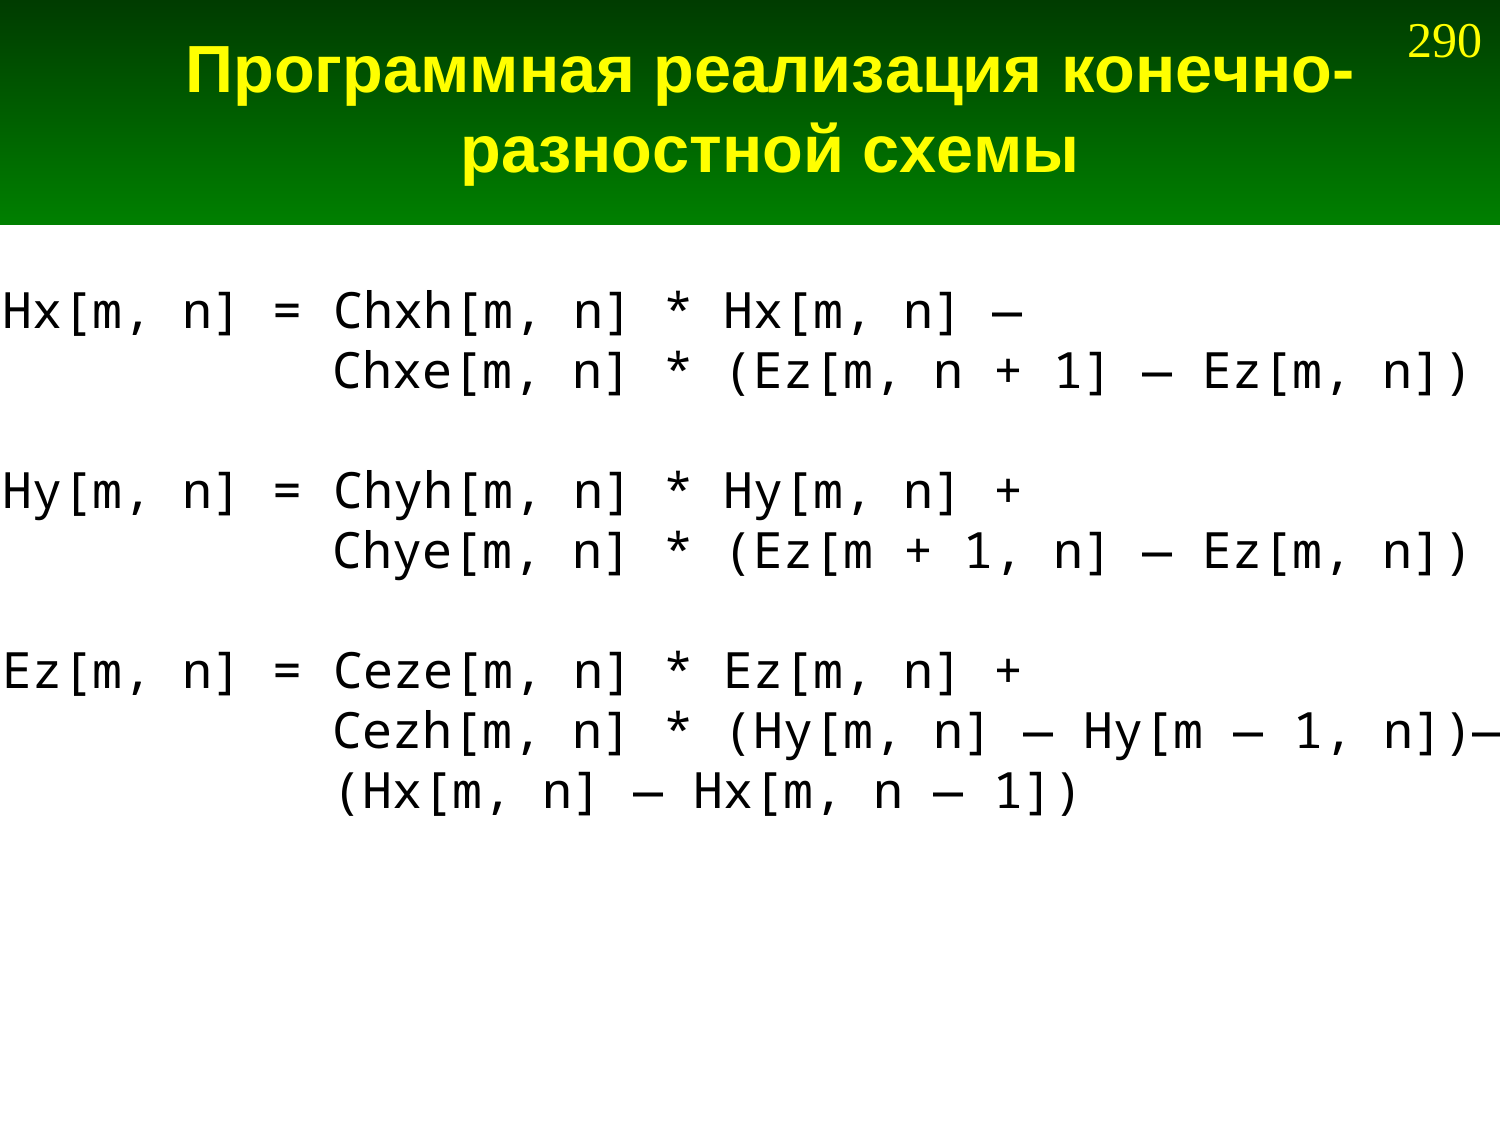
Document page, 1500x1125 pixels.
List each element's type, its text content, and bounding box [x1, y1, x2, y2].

title Программная реализация конечно-разностной схемы [100, 7, 1441, 204]
text_box Hx[m, n] = Chxh[m, n] * Hx[m, n] — Chxe[m, n] * (Ez[m, n + 1] — Ez[m, n]) Hy[m, n] = Chyh[m, n] * Hy[m, n] + Chye[m, n] * (Ez[m + 1, n] — Ez[m, n]) Ez[m, n] = Ceze[m, n] * Ez[m, n] + Cezh[m, n] * (Hy[m, n] — Hy[m — 1, n])— (Hx[m, n] — Hx[m, n — 1]) [0, 271, 1500, 827]
